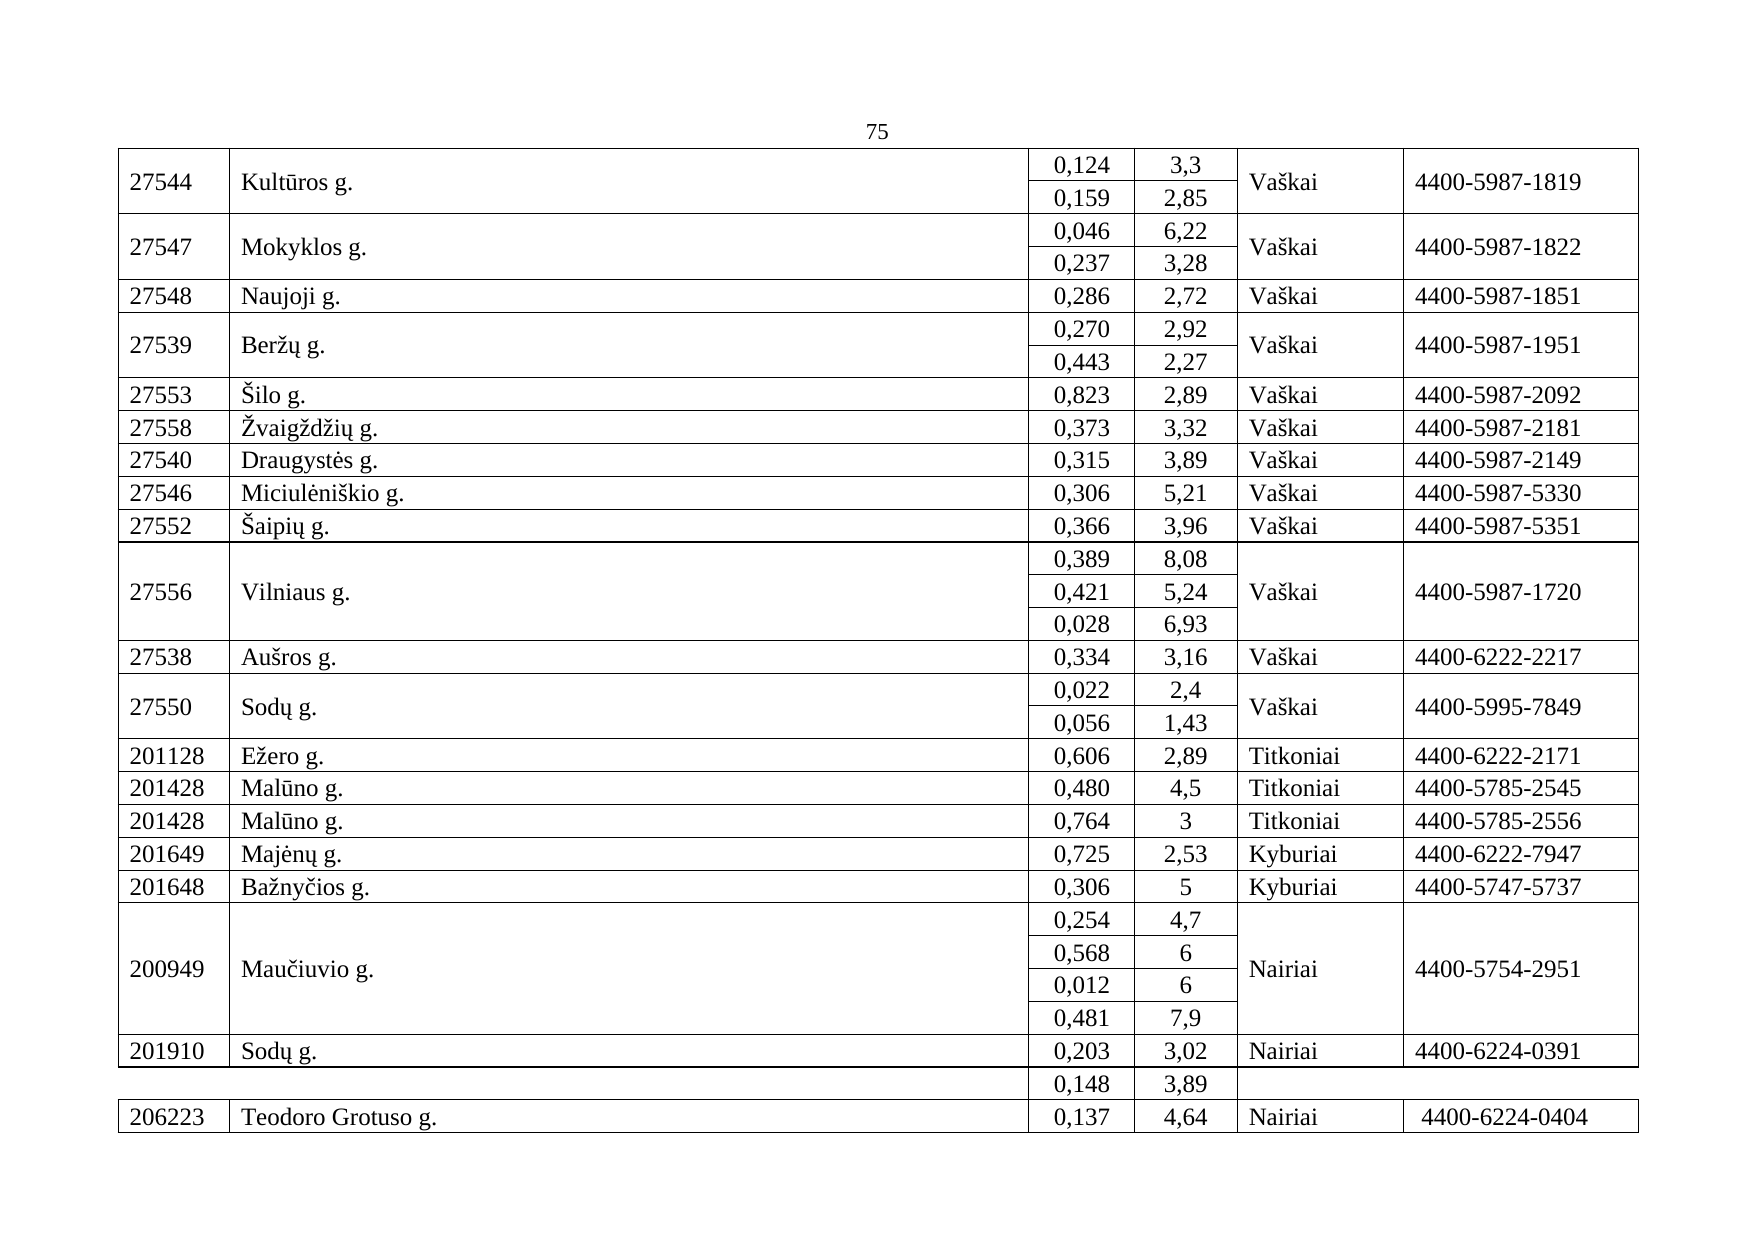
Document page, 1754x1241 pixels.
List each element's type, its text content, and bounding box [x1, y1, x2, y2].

table_cell 27558 [119, 411, 229, 443]
table_cell 0,306 [1029, 477, 1134, 508]
table_cell 0,373 [1029, 411, 1134, 443]
table_cell Titkoniai [1238, 805, 1403, 837]
table_cell 4400-5987-1819 [1404, 149, 1638, 213]
table_cell 4400-5785-2545 [1404, 772, 1638, 804]
table_cell 0,254 [1029, 903, 1134, 935]
table_cell 27540 [119, 444, 229, 476]
table_cell Vaškai [1238, 543, 1403, 640]
table_cell 4400-6222-2171 [1404, 739, 1638, 771]
table_cell 0,046 [1029, 214, 1134, 246]
table_cell 0,306 [1029, 871, 1134, 902]
table_cell 3,89 [1135, 444, 1237, 476]
table_cell Maučiuvio g. [230, 903, 1028, 1033]
table_cell Šaipių g. [230, 510, 1028, 541]
table_cell 0,159 [1029, 181, 1134, 213]
table_cell 4400-5754-2951 [1404, 903, 1638, 1033]
table_cell 0,764 [1029, 805, 1134, 837]
table_cell 0,286 [1029, 280, 1134, 312]
table_cell 5,21 [1135, 477, 1237, 508]
table_cell 4,7 [1135, 903, 1237, 935]
table_cell 4400-5987-1720 [1404, 543, 1638, 640]
table_cell Beržų g. [230, 313, 1028, 377]
table_cell 200949 [119, 903, 229, 1033]
table_cell Titkoniai [1238, 772, 1403, 804]
table_cell 4400-5987-2149 [1404, 444, 1638, 476]
table_cell 8,08 [1135, 543, 1237, 574]
table_cell Mokyklos g. [230, 214, 1028, 279]
table_cell 4,5 [1135, 772, 1237, 804]
table_cell 201649 [119, 838, 229, 869]
table_cell Miciulėniškio g. [230, 477, 1028, 508]
table_cell 4400-5987-1851 [1404, 280, 1638, 312]
table_cell 4400-5785-2556 [1404, 805, 1638, 837]
table_cell 27553 [119, 378, 229, 410]
table_cell 4400-6224-0391 [1404, 1035, 1638, 1066]
table_cell 4400-5987-1822 [1404, 214, 1638, 279]
table_cell 2,27 [1135, 346, 1237, 377]
table_cell Nairiai [1238, 1100, 1403, 1132]
table_cell 3,02 [1135, 1035, 1237, 1066]
table_cell 2,53 [1135, 838, 1237, 869]
table_cell Vaškai [1238, 378, 1403, 410]
table_cell 27547 [119, 214, 229, 279]
table_cell Draugystės g. [230, 444, 1028, 476]
table_cell Vaškai [1238, 411, 1403, 443]
table_cell 0,028 [1029, 608, 1134, 640]
table_cell 0,334 [1029, 641, 1134, 673]
table_cell 3,32 [1135, 411, 1237, 443]
table_cell 2,4 [1135, 674, 1237, 705]
table_cell 4400-5995-7849 [1404, 674, 1638, 738]
table_cell 5,24 [1135, 575, 1237, 607]
table_cell Ežero g. [230, 739, 1028, 771]
table_cell 27544 [119, 149, 229, 213]
table_cell 0,480 [1029, 772, 1134, 804]
table_cell 0,237 [1029, 247, 1134, 279]
table_cell 0,568 [1029, 936, 1134, 968]
table_cell 4400-6222-7947 [1404, 838, 1638, 869]
table_cell Aušros g. [230, 641, 1028, 673]
table_cell 2,72 [1135, 280, 1237, 312]
table_cell 27550 [119, 674, 229, 738]
table_cell Vaškai [1238, 477, 1403, 508]
table_cell 201428 [119, 772, 229, 804]
table_cell 0,823 [1029, 378, 1134, 410]
table_cell 201910 [119, 1035, 229, 1066]
table_cell Vilniaus g. [230, 543, 1028, 640]
table_cell 3,96 [1135, 510, 1237, 541]
table_cell Vaškai [1238, 510, 1403, 541]
table_cell 2,92 [1135, 313, 1237, 344]
table_cell 27556 [119, 543, 229, 640]
table_cell Bažnyčios g. [230, 871, 1028, 902]
table_cell 2,89 [1135, 378, 1237, 410]
table_cell 27548 [119, 280, 229, 312]
table_cell 6,93 [1135, 608, 1237, 640]
table_cell 3,3 [1135, 149, 1237, 180]
table_cell 4400-5987-5330 [1404, 477, 1638, 508]
table_cell 6 [1135, 936, 1237, 968]
table_cell 0,270 [1029, 313, 1134, 344]
table_cell 4400-6224-0404 [1404, 1100, 1638, 1132]
table_cell 6 [1135, 969, 1237, 1001]
table_cell 7,9 [1135, 1002, 1237, 1033]
table_cell 4400-5747-5737 [1404, 871, 1638, 902]
table_cell Nairiai [1238, 1035, 1403, 1066]
table_cell 0,022 [1029, 674, 1134, 705]
table_cell Naujoji g. [230, 280, 1028, 312]
table_cell Vaškai [1238, 313, 1403, 377]
table_cell 0,148 [1029, 1068, 1134, 1099]
table_cell 5 [1135, 871, 1237, 902]
table_cell Nairiai [1238, 903, 1403, 1033]
table_cell 27546 [119, 477, 229, 508]
table_cell 201428 [119, 805, 229, 837]
table_cell Vaškai [1238, 149, 1403, 213]
table_cell 27538 [119, 641, 229, 673]
table_cell 0,124 [1029, 149, 1134, 180]
table_cell 0,203 [1029, 1035, 1134, 1066]
table_cell 0,421 [1029, 575, 1134, 607]
table_cell 2,85 [1135, 181, 1237, 213]
table_cell 0,606 [1029, 739, 1134, 771]
table_cell Vaškai [1238, 674, 1403, 738]
table_cell 4400-6222-2217 [1404, 641, 1638, 673]
table_cell 0,443 [1029, 346, 1134, 377]
table_cell 3,16 [1135, 641, 1237, 673]
table_cell 4400-5987-1951 [1404, 313, 1638, 377]
table_cell 4400-5987-2181 [1404, 411, 1638, 443]
table_cell Žvaigždžių g. [230, 411, 1028, 443]
table_cell Majėnų g. [230, 838, 1028, 869]
table_cell 4400-5987-2092 [1404, 378, 1638, 410]
table_cell 27552 [119, 510, 229, 541]
table_cell Vaškai [1238, 214, 1403, 279]
table_cell 0,481 [1029, 1002, 1134, 1033]
table_cell Sodų g. [230, 1035, 1028, 1066]
table_cell Vaškai [1238, 444, 1403, 476]
table_cell 0,315 [1029, 444, 1134, 476]
table_cell 27539 [119, 313, 229, 377]
table_cell Vaškai [1238, 280, 1403, 312]
table_cell 206223 [119, 1100, 229, 1132]
table_cell 0,137 [1029, 1100, 1134, 1132]
table_cell Malūno g. [230, 805, 1028, 837]
table_cell 0,725 [1029, 838, 1134, 869]
table_cell Titkoniai [1238, 739, 1403, 771]
table_cell 3,89 [1135, 1068, 1237, 1099]
table_cell Vaškai [1238, 641, 1403, 673]
table_cell 0,366 [1029, 510, 1134, 541]
table_cell 1,43 [1135, 706, 1237, 738]
table_cell 4,64 [1135, 1100, 1237, 1132]
table_cell 0,056 [1029, 706, 1134, 738]
table_cell 201648 [119, 871, 229, 902]
table_cell 6,22 [1135, 214, 1237, 246]
table_cell Kultūros g. [230, 149, 1028, 213]
table_cell Šilo g. [230, 378, 1028, 410]
table_cell Kyburiai [1238, 838, 1403, 869]
table_cell 4400-5987-5351 [1404, 510, 1638, 541]
table_cell 0,012 [1029, 969, 1134, 1001]
table_cell 3,28 [1135, 247, 1237, 279]
table_cell Kyburiai [1238, 871, 1403, 902]
table_cell 3 [1135, 805, 1237, 837]
table_cell Teodoro Grotuso g. [230, 1100, 1028, 1132]
table_cell 2,89 [1135, 739, 1237, 771]
table_cell 201128 [119, 739, 229, 771]
table_cell Sodų g. [230, 674, 1028, 738]
table_cell Malūno g. [230, 772, 1028, 804]
table_cell 0,389 [1029, 543, 1134, 574]
